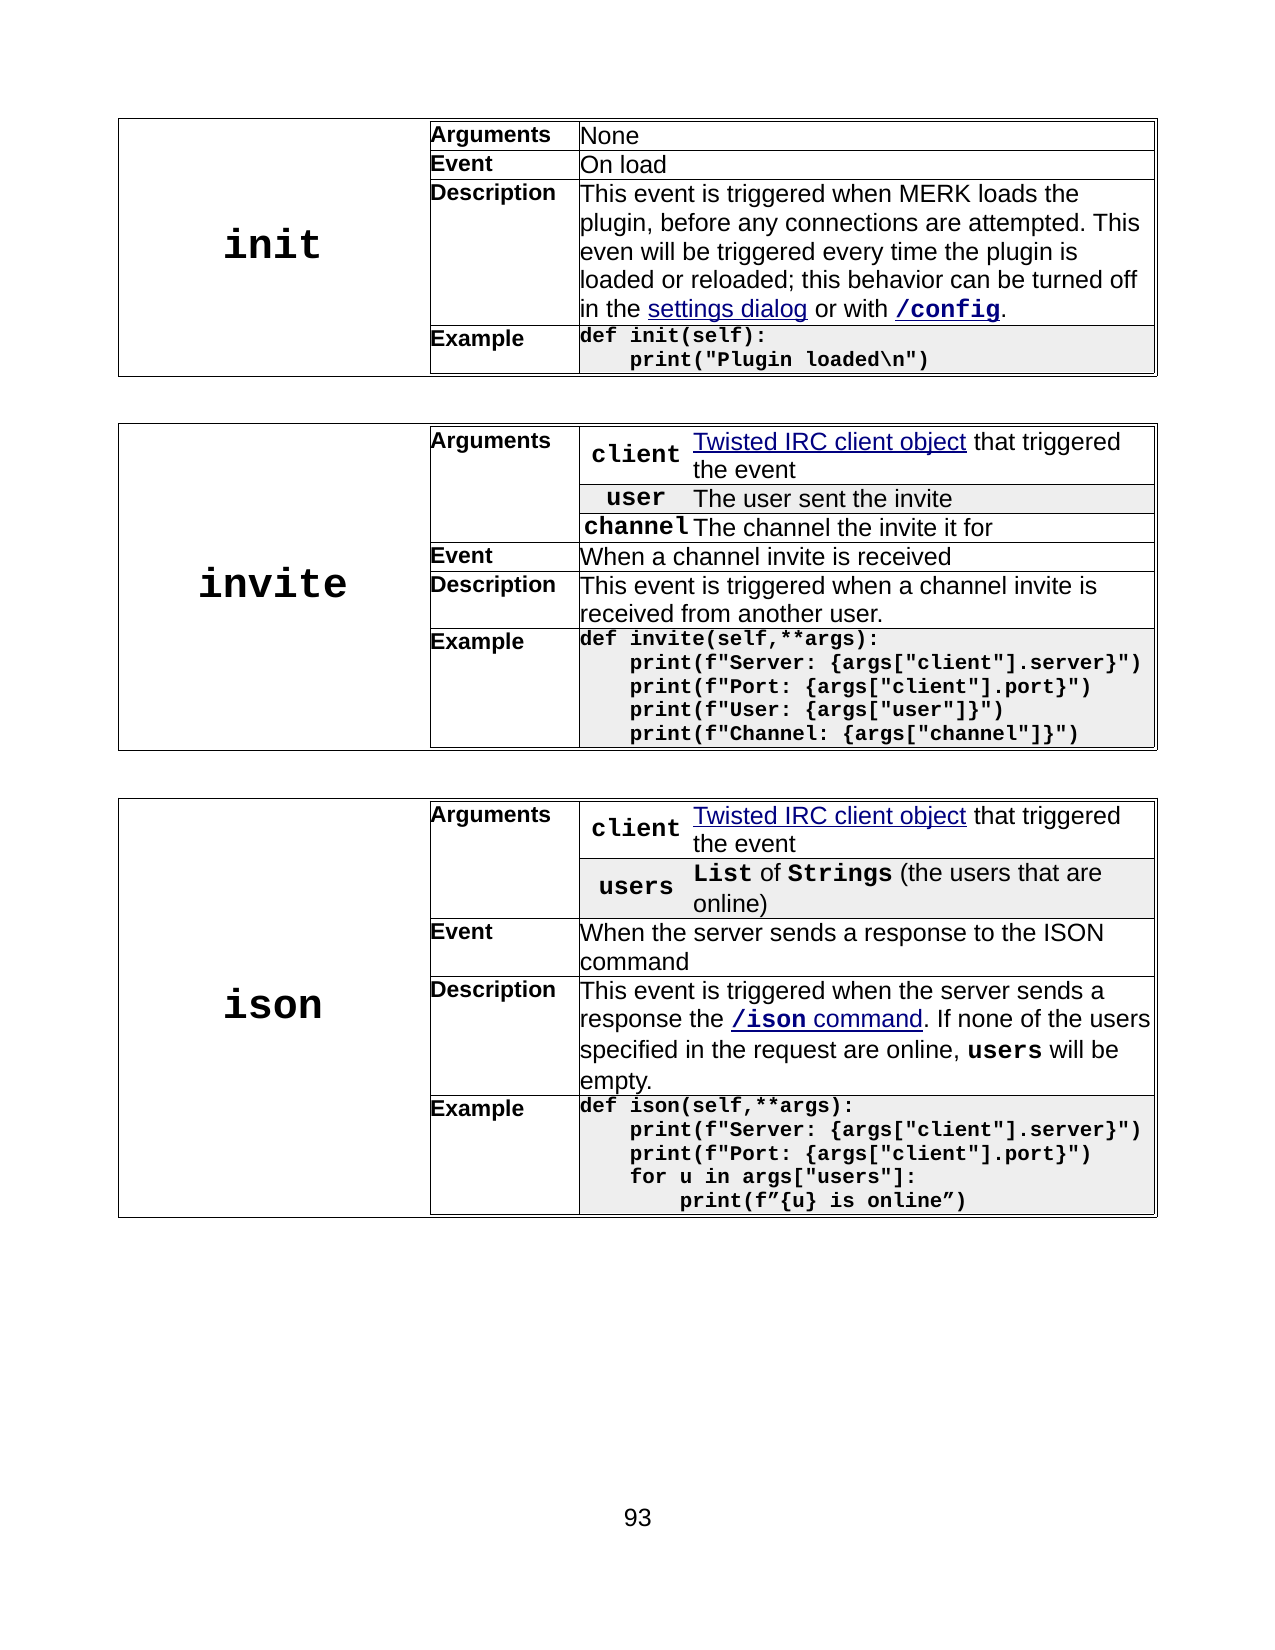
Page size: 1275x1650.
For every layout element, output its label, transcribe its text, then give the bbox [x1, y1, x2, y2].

table_cell def ison(self,**args): print(f"Server: {args["client"].server}") print(f"Port: {args["client"].port}") for u in args["users"]: print(f”{u} is online”) [580, 1096, 1154, 1213]
table_header Arguments [431, 122, 579, 150]
table_cell Description [431, 977, 579, 1095]
table_cell def init(self): print("Plugin loaded\n") [580, 326, 1154, 372]
table_cell user [580, 485, 693, 513]
table_cell This event is triggered when a channel invite is received from another user. [580, 572, 1154, 628]
table_header init [119, 119, 427, 376]
table_cell When the server sends a response to the ISON command [580, 919, 1154, 976]
table_cell The user sent the invite [693, 485, 1154, 513]
table_cell Example [431, 1096, 579, 1213]
table_header invite [119, 424, 427, 750]
table_cell The channel the invite it for [693, 514, 1154, 542]
table_cell def invite(self,**args): print(f"Server: {args["client"].server}") print(f"Port: {args["client"].port}") print(f"User: {args["user"]}") print(f"Channel: {args["channel"]}") [580, 629, 1154, 747]
table_header Twisted IRC client object that triggered the event [693, 802, 1154, 858]
table_header Twisted IRC client object that triggered the event [693, 427, 1154, 484]
table_cell When a channel invite is received [580, 543, 1154, 571]
table_cell Event [431, 543, 579, 571]
table_cell Event [431, 919, 579, 976]
table_header Arguments [431, 427, 579, 542]
table_header None [580, 122, 1154, 150]
table_cell Event [431, 151, 579, 179]
table_cell Example [431, 326, 579, 372]
table_header [427, 119, 1157, 376]
table_cell On load [580, 151, 1154, 179]
table_cell List of Strings (the users that are online) [693, 859, 1154, 918]
table_header Arguments [431, 802, 579, 918]
table_cell Description [431, 180, 579, 325]
table_cell Description [431, 572, 579, 628]
table_cell This event is triggered when MERK loads the plugin, before any connections are attempted. This even will be triggered every time the plugin is loaded or reloaded; this behavior can be turned off in the settings dialog or with /config. [580, 180, 1154, 325]
table_cell users [580, 859, 693, 918]
table_header [427, 799, 1157, 1217]
table_header client [580, 427, 693, 484]
table_header [427, 424, 1157, 750]
table_cell This event is triggered when the server sends a response the /ison command. If none of the users specified in the request are online, users will be empty. [580, 977, 1154, 1095]
table_cell Example [431, 629, 579, 747]
table_header client [580, 802, 693, 858]
table_header ison [119, 799, 427, 1217]
table_cell channel [580, 514, 693, 542]
